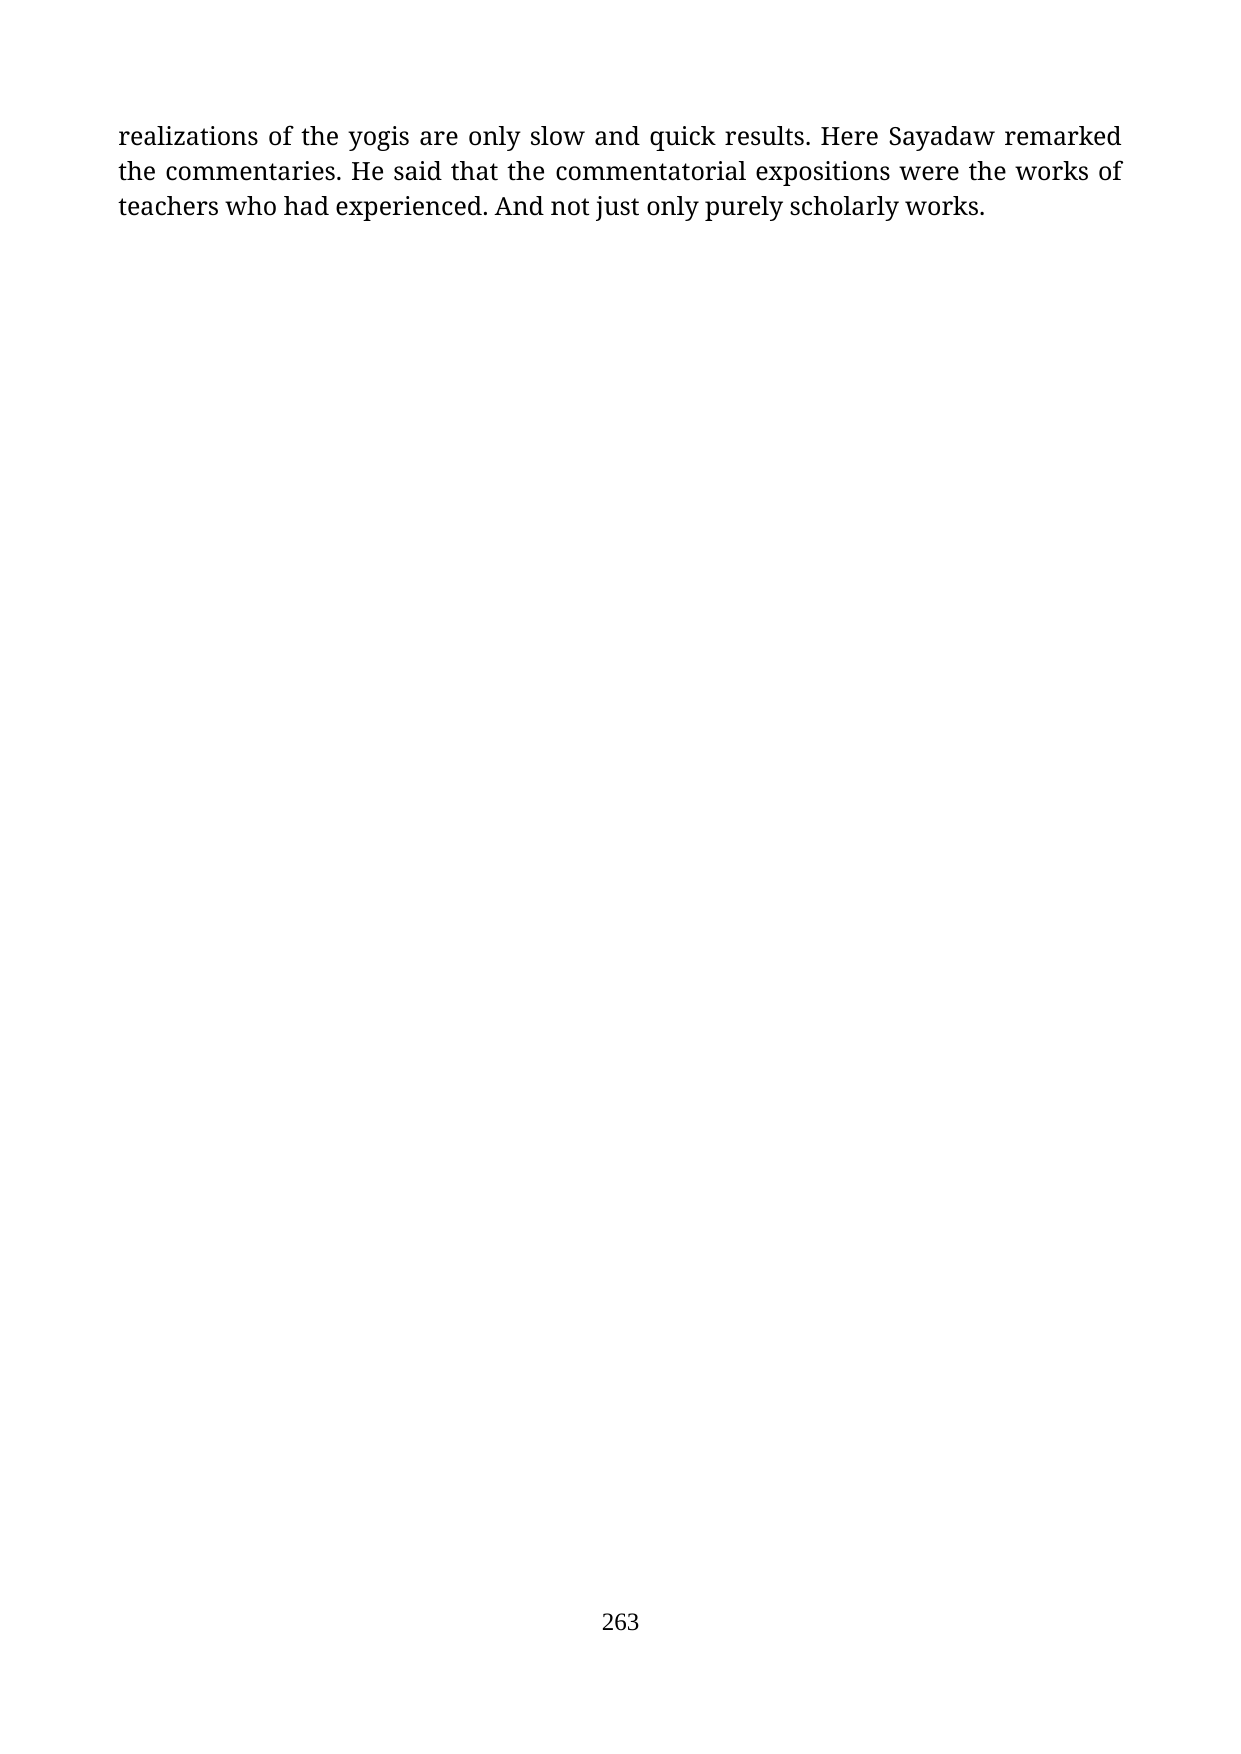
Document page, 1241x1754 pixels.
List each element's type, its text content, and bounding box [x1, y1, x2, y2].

text realizations of the yogis are only slow and quick results. Here Sayadaw remarked the commentaries. He said that the commentatorial expositions were the works of teachers who had experienced. And not just only purely scholarly works. [118, 118, 1122, 223]
